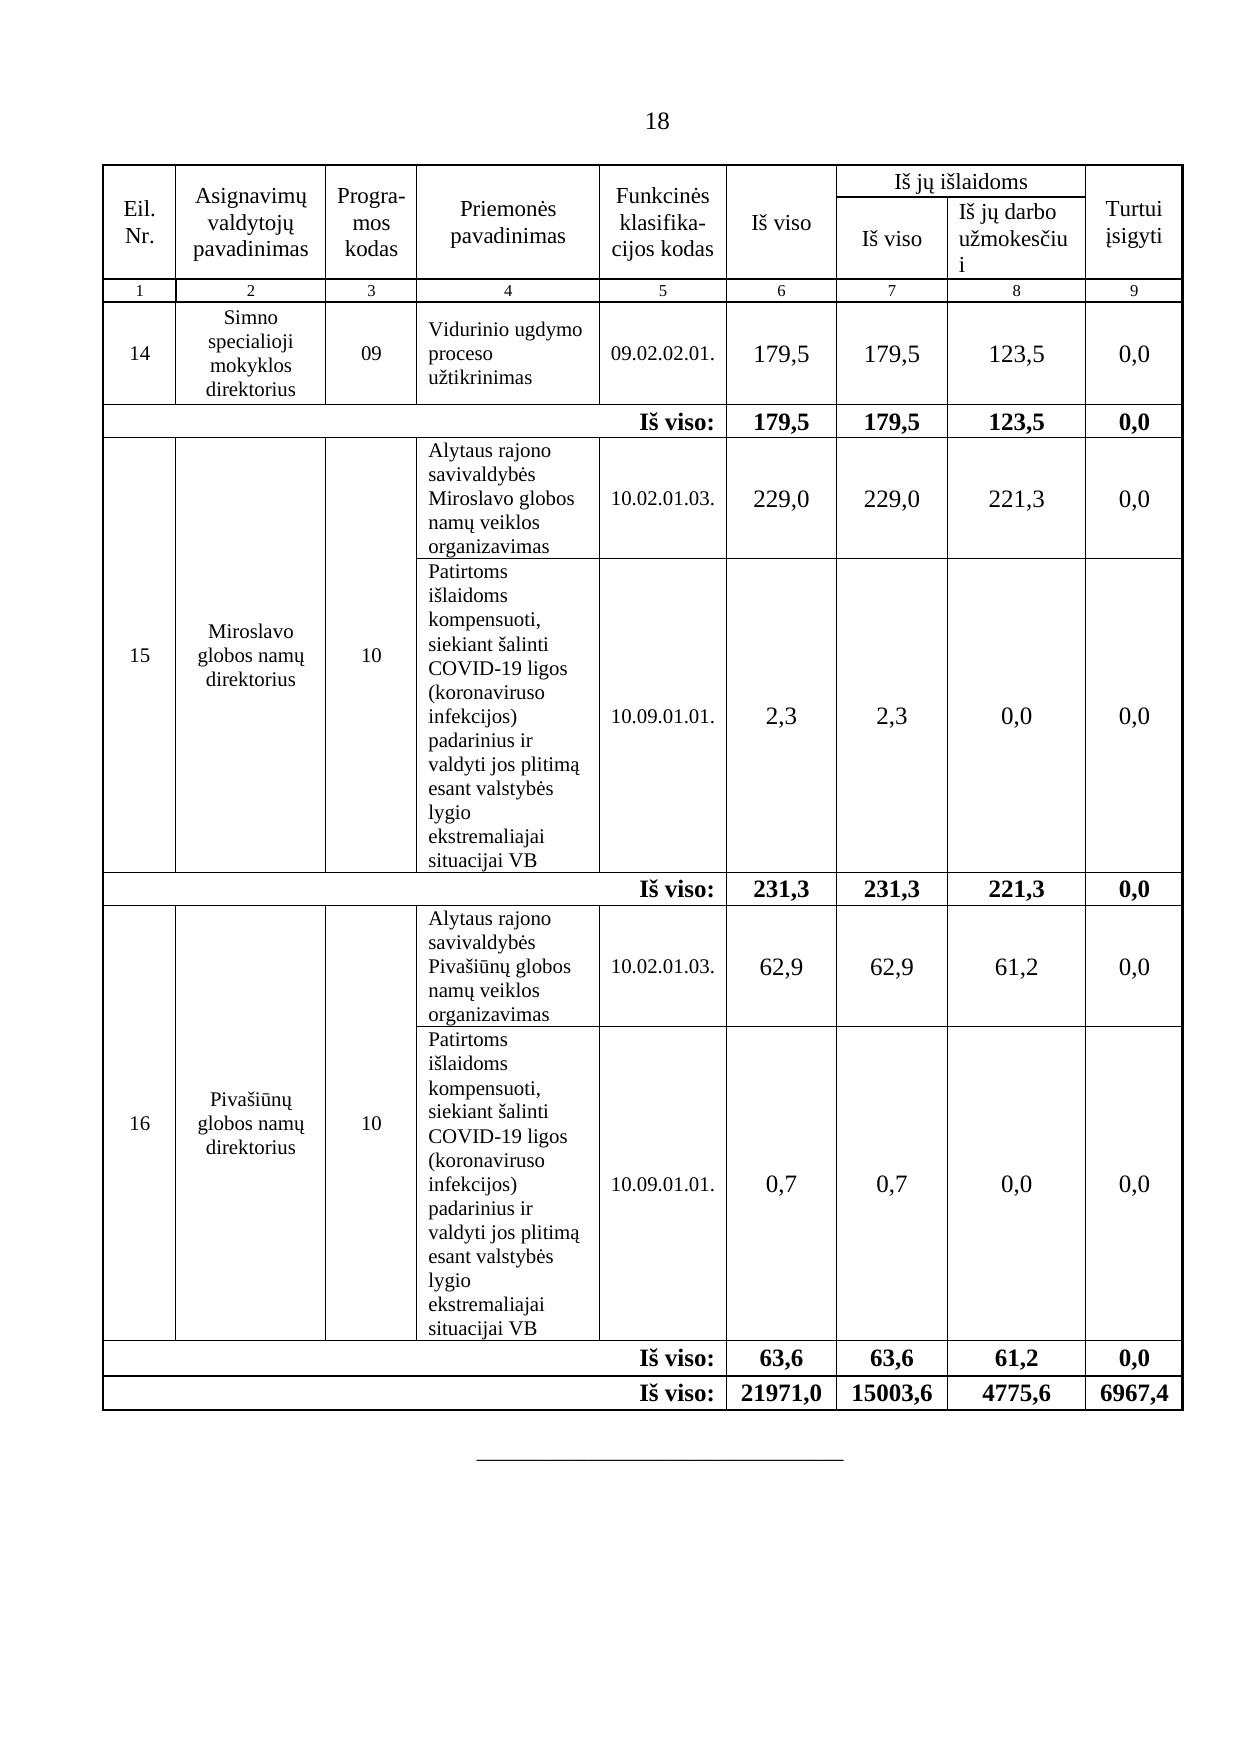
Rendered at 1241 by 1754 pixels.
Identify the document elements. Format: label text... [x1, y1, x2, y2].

table_header Iš jų išlaidoms [837, 166, 1085, 196]
table_cell 10.09.01.01. [600, 559, 726, 872]
table_cell Alytaus rajono savivaldybės Pivašiūnų globos namų veiklos organizavimas [417, 906, 599, 1026]
table_header Funkcinės klasifika-cijos kodas [600, 166, 726, 277]
table_cell 5 [600, 280, 726, 301]
table_cell Patirtoms išlaidoms kompensuoti, siekiant šalinti COVID-19 ligos (koronaviruso infekcijos) padarinius ir valdyti jos plitimą esant valstybės lygio ekstremaliajai situacijai VB [417, 559, 599, 872]
table_header Asignavimų valdytojų pavadinimas [176, 166, 325, 277]
table_cell 0,0 [1086, 1027, 1181, 1340]
table_cell 15003,6 [837, 1377, 947, 1409]
table_cell 221,3 [948, 873, 1085, 905]
table_header Iš viso [727, 166, 836, 277]
table_cell 229,0 [727, 438, 836, 558]
table_cell 0,0 [1086, 405, 1181, 437]
table_cell 1 [104, 280, 175, 301]
table_cell 0,0 [1086, 906, 1181, 1026]
table_cell 0,0 [948, 1027, 1085, 1340]
table_cell Iš viso: [104, 1341, 726, 1374]
table_header Progra-mos kodas [326, 166, 416, 277]
table_cell 61,2 [948, 906, 1085, 1026]
table_cell 10 [326, 438, 416, 872]
table_cell 0,0 [1086, 438, 1181, 558]
table_cell Alytaus rajono savivaldybės Miroslavo globos namų veiklos organizavimas [417, 438, 599, 558]
table_cell Patirtoms išlaidoms kompensuoti, siekiant šalinti COVID-19 ligos (koronaviruso infekcijos) padarinius ir valdyti jos plitimą esant valstybės lygio ekstremaliajai situacijai VB [417, 1027, 599, 1340]
table_cell 3 [326, 280, 416, 301]
table_cell 0,7 [727, 1027, 836, 1340]
table_cell 63,6 [837, 1341, 947, 1374]
table_cell 0,7 [837, 1027, 947, 1340]
table_cell 2 [177, 280, 325, 301]
table_cell 9 [1086, 280, 1181, 301]
table_cell 8 [948, 280, 1085, 301]
table_cell 179,5 [727, 303, 836, 404]
table_cell 6967,4 [1086, 1377, 1181, 1409]
table_cell 0,0 [1086, 303, 1181, 404]
table_cell 6 [727, 280, 836, 301]
table_cell 14 [104, 303, 175, 404]
table_cell Iš viso: [104, 1377, 726, 1409]
table_cell Iš viso: [104, 405, 726, 437]
table_cell 4 [417, 280, 599, 301]
table_cell 10.09.01.01. [600, 1027, 726, 1340]
text ________________________________ [103, 1437, 1211, 1464]
table_cell 62,9 [837, 906, 947, 1026]
table_cell 10.02.01.03. [600, 438, 726, 558]
table_cell 123,5 [948, 405, 1085, 437]
table_header Turtui įsigyti [1086, 166, 1181, 277]
table_cell 179,5 [837, 303, 947, 404]
table_cell 09 [326, 303, 416, 404]
table_cell 62,9 [727, 906, 836, 1026]
table_cell 231,3 [727, 873, 836, 905]
table_cell 4775,6 [948, 1377, 1085, 1409]
table_cell Iš jų darbo užmokesčiui [948, 198, 1085, 277]
table_cell 61,2 [948, 1341, 1085, 1374]
table_cell 63,6 [727, 1341, 836, 1374]
table_cell 179,5 [837, 405, 947, 437]
table_header Priemonės pavadinimas [417, 166, 599, 277]
table_header Eil. Nr. [104, 166, 175, 277]
table_cell 21971,0 [727, 1377, 836, 1409]
table_cell Iš viso [837, 198, 947, 277]
table_cell 123,5 [948, 303, 1085, 404]
table_cell Pivašiūnų globos namų direktorius [176, 906, 325, 1340]
table_cell Miroslavo globos namų direktorius [176, 438, 325, 872]
table_cell 179,5 [727, 405, 836, 437]
table_cell 0,0 [1086, 559, 1181, 872]
table_cell 16 [104, 906, 175, 1340]
table_cell 09.02.02.01. [600, 303, 726, 404]
table_cell 15 [104, 438, 175, 872]
table_cell Simno specialioji mokyklos direktorius [176, 303, 325, 404]
table_cell 2,3 [727, 559, 836, 872]
table_cell Iš viso: [104, 873, 726, 905]
table_cell 10.02.01.03. [600, 906, 726, 1026]
table_cell 7 [837, 280, 947, 301]
table_cell 0,0 [1086, 1341, 1181, 1374]
table_cell 231,3 [837, 873, 947, 905]
table_cell Vidurinio ugdymo proceso užtikrinimas [417, 303, 599, 404]
table_cell 2,3 [837, 559, 947, 872]
table_cell 229,0 [837, 438, 947, 558]
table_cell 221,3 [948, 438, 1085, 558]
table_cell 0,0 [948, 559, 1085, 872]
table_cell 0,0 [1086, 873, 1181, 905]
table_cell 10 [326, 906, 416, 1340]
